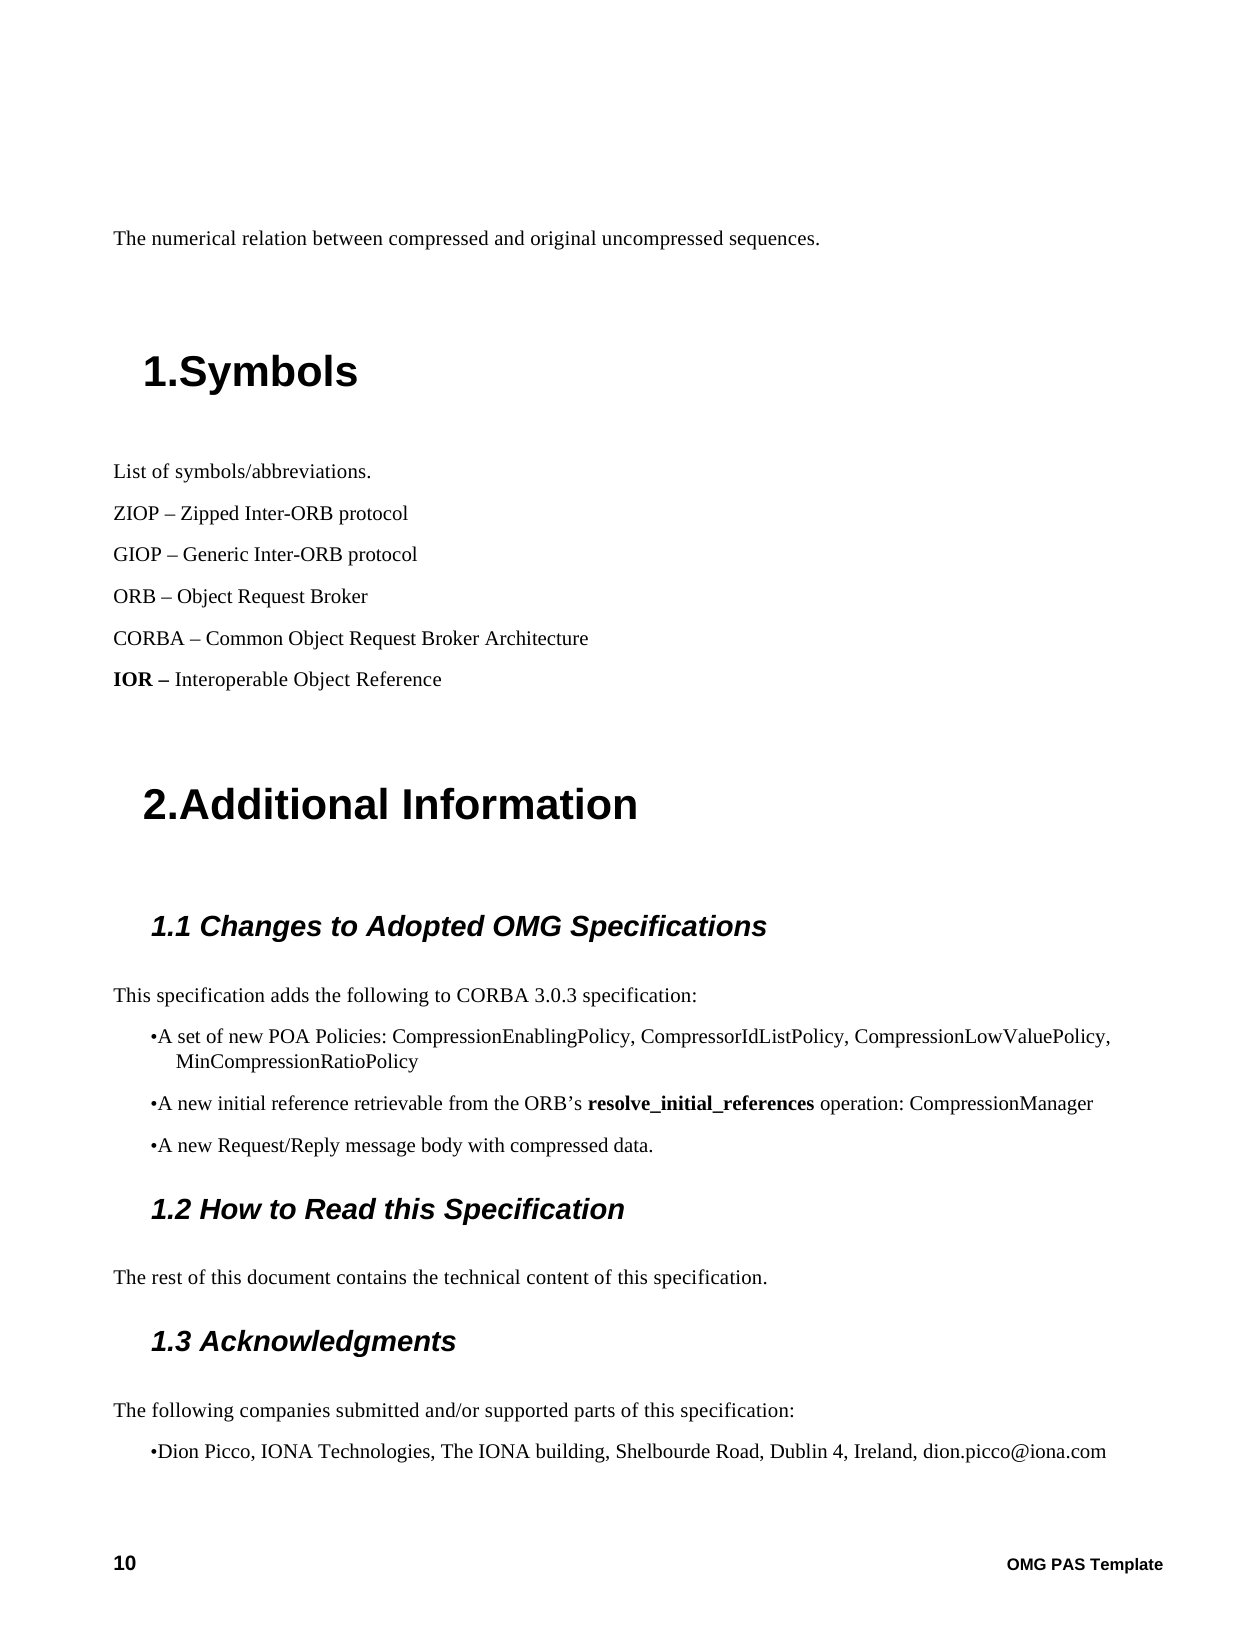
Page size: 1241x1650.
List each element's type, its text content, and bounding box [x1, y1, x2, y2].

subtitle Changes to Adopted OMG Specifications [143, 897, 1163, 943]
subtitle Symbols [143, 346, 1163, 396]
text The rest of this document contains the technical content of this specification. [113, 1264, 1163, 1289]
text This specification adds the following to CORBA 3.0.3 specification: [113, 982, 1163, 1007]
text List of symbols/abbreviations. [113, 458, 1163, 483]
subtitle How to Read this Specification [143, 1179, 1163, 1225]
text The numerical relation between compressed and original uncompressed sequences. [113, 225, 1163, 250]
text ORB – Object Request Broker [113, 583, 1163, 608]
subtitle Additional Information [143, 779, 1163, 828]
text IOR – Interoperable Object Reference [113, 666, 1163, 691]
subtitle A new Request/Reply message body with compressed data. [151, 1132, 1163, 1157]
subtitle Acknowledgments [143, 1312, 1163, 1358]
subtitle Dion Picco, IONA Technologies, The IONA building, Shelbourde Road, Dublin 4, Ireland, dion.picco@iona.com [151, 1438, 1163, 1463]
text GIOP – Generic Inter-ORB protocol [113, 541, 1163, 566]
text CORBA – Common Object Request Broker Architecture [113, 625, 1163, 650]
subtitle A set of new POA Policies: CompressionEnablingPolicy, CompressorIdListPolicy, CompressionLowValuePolicy, MinCompressionRatioPolicy [151, 1023, 1163, 1073]
text ZIOP – Zipped Inter-ORB protocol [113, 500, 1163, 525]
text The following companies submitted and/or supported parts of this specification: [113, 1397, 1163, 1422]
